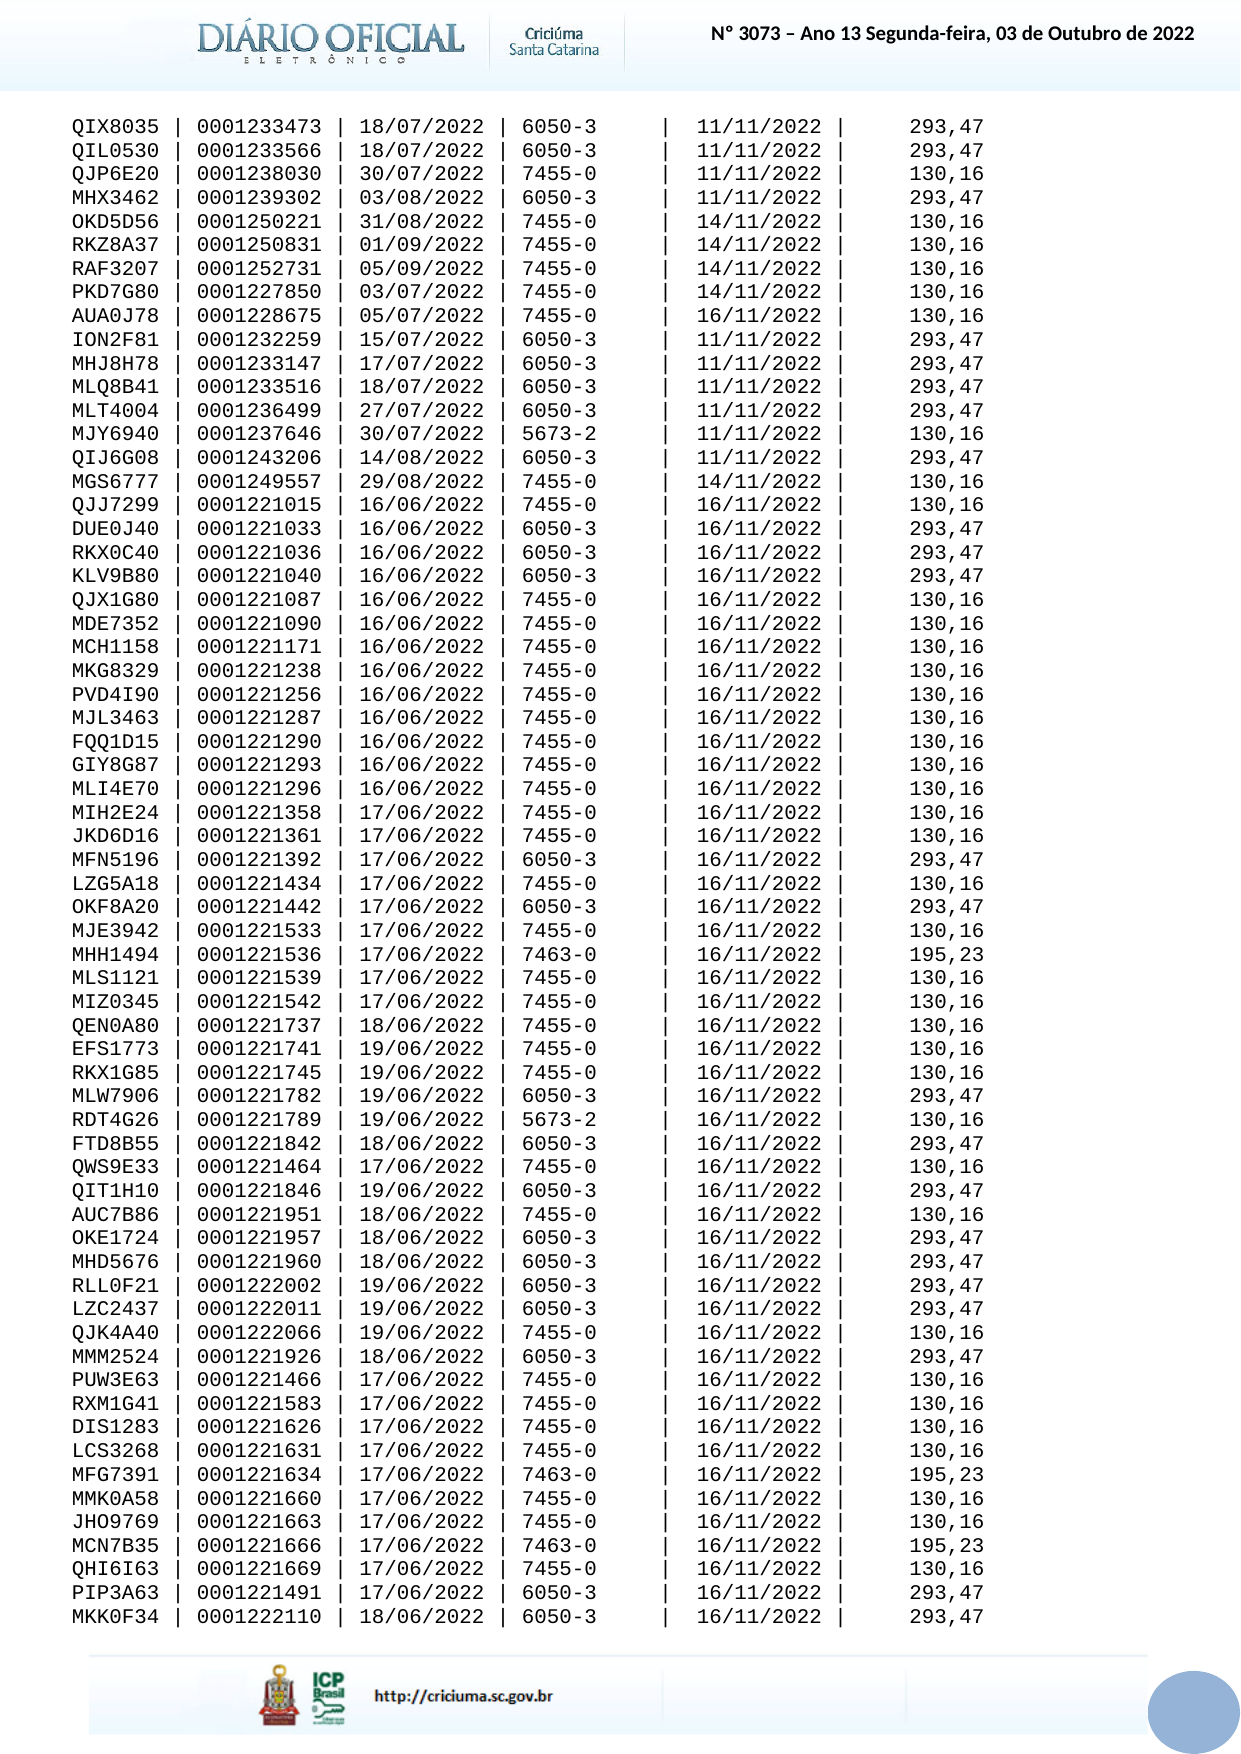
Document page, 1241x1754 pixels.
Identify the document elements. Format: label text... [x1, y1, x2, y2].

text GIY8G87 | 0001221293 | 16/06/2022 | 7455-0 | 16/11/2022 | 130,16 [59, 754, 1167, 778]
text QIX8035 | 0001233473 | 18/07/2022 | 6050-3 | 11/11/2022 | 293,47 [59, 116, 1167, 140]
text RKX0C40 | 0001221036 | 16/06/2022 | 6050-3 | 16/11/2022 | 293,47 [59, 542, 1167, 565]
text QJX1G80 | 0001221087 | 16/06/2022 | 7455-0 | 16/11/2022 | 130,16 [59, 589, 1167, 613]
text AUA0J78 | 0001228675 | 05/07/2022 | 7455-0 | 16/11/2022 | 130,16 [59, 305, 1167, 329]
text MLW7906 | 0001221782 | 19/06/2022 | 6050-3 | 16/11/2022 | 293,47 [59, 1086, 1167, 1109]
text MLT4004 | 0001236499 | 27/07/2022 | 6050-3 | 11/11/2022 | 293,47 [59, 400, 1167, 423]
text LZG5A18 | 0001221434 | 17/06/2022 | 7455-0 | 16/11/2022 | 130,16 [59, 873, 1167, 896]
text MIH2E24 | 0001221358 | 17/06/2022 | 7455-0 | 16/11/2022 | 130,16 [59, 802, 1167, 825]
text MGS6777 | 0001249557 | 29/08/2022 | 7455-0 | 14/11/2022 | 130,16 [59, 471, 1167, 494]
text JKD6D16 | 0001221361 | 17/06/2022 | 7455-0 | 16/11/2022 | 130,16 [59, 825, 1167, 849]
text QJP6E20 | 0001238030 | 30/07/2022 | 7455-0 | 11/11/2022 | 130,16 [59, 163, 1167, 187]
text RKX1G85 | 0001221745 | 19/06/2022 | 7455-0 | 16/11/2022 | 130,16 [59, 1062, 1167, 1086]
text MCN7B35 | 0001221666 | 17/06/2022 | 7463-0 | 16/11/2022 | 195,23 [59, 1535, 1167, 1558]
text ION2F81 | 0001232259 | 15/07/2022 | 6050-3 | 11/11/2022 | 293,47 [59, 329, 1167, 352]
text OKF8A20 | 0001221442 | 17/06/2022 | 6050-3 | 16/11/2022 | 293,47 [59, 896, 1167, 920]
text RDT4G26 | 0001221789 | 19/06/2022 | 5673-2 | 16/11/2022 | 130,16 [59, 1109, 1167, 1133]
text RAF3207 | 0001252731 | 05/09/2022 | 7455-0 | 14/11/2022 | 130,16 [59, 258, 1167, 282]
text PKD7G80 | 0001227850 | 03/07/2022 | 7455-0 | 14/11/2022 | 130,16 [59, 282, 1167, 305]
text MLQ8B41 | 0001233516 | 18/07/2022 | 6050-3 | 11/11/2022 | 293,47 [59, 376, 1167, 400]
text QWS9E33 | 0001221464 | 17/06/2022 | 7455-0 | 16/11/2022 | 130,16 [59, 1156, 1167, 1180]
text MHX3462 | 0001239302 | 03/08/2022 | 6050-3 | 11/11/2022 | 293,47 [59, 187, 1167, 211]
text RKZ8A37 | 0001250831 | 01/09/2022 | 7455-0 | 14/11/2022 | 130,16 [59, 234, 1167, 258]
text OKD5D56 | 0001250221 | 31/08/2022 | 7455-0 | 14/11/2022 | 130,16 [59, 211, 1167, 234]
text JHO9769 | 0001221663 | 17/06/2022 | 7455-0 | 16/11/2022 | 130,16 [59, 1511, 1167, 1535]
text PIP3A63 | 0001221491 | 17/06/2022 | 6050-3 | 16/11/2022 | 293,47 [59, 1582, 1167, 1606]
text MMM2524 | 0001221926 | 18/06/2022 | 6050-3 | 16/11/2022 | 293,47 [59, 1346, 1167, 1369]
text RXM1G41 | 0001221583 | 17/06/2022 | 7455-0 | 16/11/2022 | 130,16 [59, 1393, 1167, 1417]
text EFS1773 | 0001221741 | 19/06/2022 | 7455-0 | 16/11/2022 | 130,16 [59, 1038, 1167, 1062]
text MMK0A58 | 0001221660 | 17/06/2022 | 7455-0 | 16/11/2022 | 130,16 [59, 1487, 1167, 1511]
text MJY6940 | 0001237646 | 30/07/2022 | 5673-2 | 11/11/2022 | 130,16 [59, 423, 1167, 447]
text MHD5676 | 0001221960 | 18/06/2022 | 6050-3 | 16/11/2022 | 293,47 [59, 1251, 1167, 1275]
text MDE7352 | 0001221090 | 16/06/2022 | 7455-0 | 16/11/2022 | 130,16 [59, 613, 1167, 636]
text PUW3E63 | 0001221466 | 17/06/2022 | 7455-0 | 16/11/2022 | 130,16 [59, 1369, 1167, 1393]
text MJE3942 | 0001221533 | 17/06/2022 | 7455-0 | 16/11/2022 | 130,16 [59, 920, 1167, 944]
text MHH1494 | 0001221536 | 17/06/2022 | 7463-0 | 16/11/2022 | 195,23 [59, 944, 1167, 967]
text KLV9B80 | 0001221040 | 16/06/2022 | 6050-3 | 16/11/2022 | 293,47 [59, 565, 1167, 589]
text QIL0530 | 0001233566 | 18/07/2022 | 6050-3 | 11/11/2022 | 293,47 [59, 140, 1167, 163]
text MKK0F34 | 0001222110 | 18/06/2022 | 6050-3 | 16/11/2022 | 293,47 [59, 1606, 1167, 1629]
text QJJ7299 | 0001221015 | 16/06/2022 | 7455-0 | 16/11/2022 | 130,16 [59, 494, 1167, 518]
text FTD8B55 | 0001221842 | 18/06/2022 | 6050-3 | 16/11/2022 | 293,47 [59, 1133, 1167, 1156]
text AUC7B86 | 0001221951 | 18/06/2022 | 7455-0 | 16/11/2022 | 130,16 [59, 1204, 1167, 1227]
text QIT1H10 | 0001221846 | 19/06/2022 | 6050-3 | 16/11/2022 | 293,47 [59, 1180, 1167, 1204]
text MIZ0345 | 0001221542 | 17/06/2022 | 7455-0 | 16/11/2022 | 130,16 [59, 991, 1167, 1014]
text MFN5196 | 0001221392 | 17/06/2022 | 6050-3 | 16/11/2022 | 293,47 [59, 849, 1167, 873]
text OKE1724 | 0001221957 | 18/06/2022 | 6050-3 | 16/11/2022 | 293,47 [59, 1227, 1167, 1251]
text DUE0J40 | 0001221033 | 16/06/2022 | 6050-3 | 16/11/2022 | 293,47 [59, 518, 1167, 542]
text MCH1158 | 0001221171 | 16/06/2022 | 7455-0 | 16/11/2022 | 130,16 [59, 636, 1167, 660]
text DIS1283 | 0001221626 | 17/06/2022 | 7455-0 | 16/11/2022 | 130,16 [59, 1417, 1167, 1440]
text QIJ6G08 | 0001243206 | 14/08/2022 | 6050-3 | 11/11/2022 | 293,47 [59, 447, 1167, 471]
text FQQ1D15 | 0001221290 | 16/06/2022 | 7455-0 | 16/11/2022 | 130,16 [59, 731, 1167, 754]
text LCS3268 | 0001221631 | 17/06/2022 | 7455-0 | 16/11/2022 | 130,16 [59, 1440, 1167, 1464]
text MLS1121 | 0001221539 | 17/06/2022 | 7455-0 | 16/11/2022 | 130,16 [59, 967, 1167, 991]
text LZC2437 | 0001222011 | 19/06/2022 | 6050-3 | 16/11/2022 | 293,47 [59, 1298, 1167, 1322]
text PVD4I90 | 0001221256 | 16/06/2022 | 7455-0 | 16/11/2022 | 130,16 [59, 683, 1167, 707]
text MHJ8H78 | 0001233147 | 17/07/2022 | 6050-3 | 11/11/2022 | 293,47 [59, 352, 1167, 376]
text MKG8329 | 0001221238 | 16/06/2022 | 7455-0 | 16/11/2022 | 130,16 [59, 660, 1167, 683]
text MFG7391 | 0001221634 | 17/06/2022 | 7463-0 | 16/11/2022 | 195,23 [59, 1464, 1167, 1487]
text MLI4E70 | 0001221296 | 16/06/2022 | 7455-0 | 16/11/2022 | 130,16 [59, 778, 1167, 802]
text QJK4A40 | 0001222066 | 19/06/2022 | 7455-0 | 16/11/2022 | 130,16 [59, 1322, 1167, 1346]
text RLL0F21 | 0001222002 | 19/06/2022 | 6050-3 | 16/11/2022 | 293,47 [59, 1275, 1167, 1298]
text QEN0A80 | 0001221737 | 18/06/2022 | 7455-0 | 16/11/2022 | 130,16 [59, 1014, 1167, 1038]
text QHI6I63 | 0001221669 | 17/06/2022 | 7455-0 | 16/11/2022 | 130,16 [59, 1558, 1167, 1582]
text MJL3463 | 0001221287 | 16/06/2022 | 7455-0 | 16/11/2022 | 130,16 [59, 707, 1167, 731]
